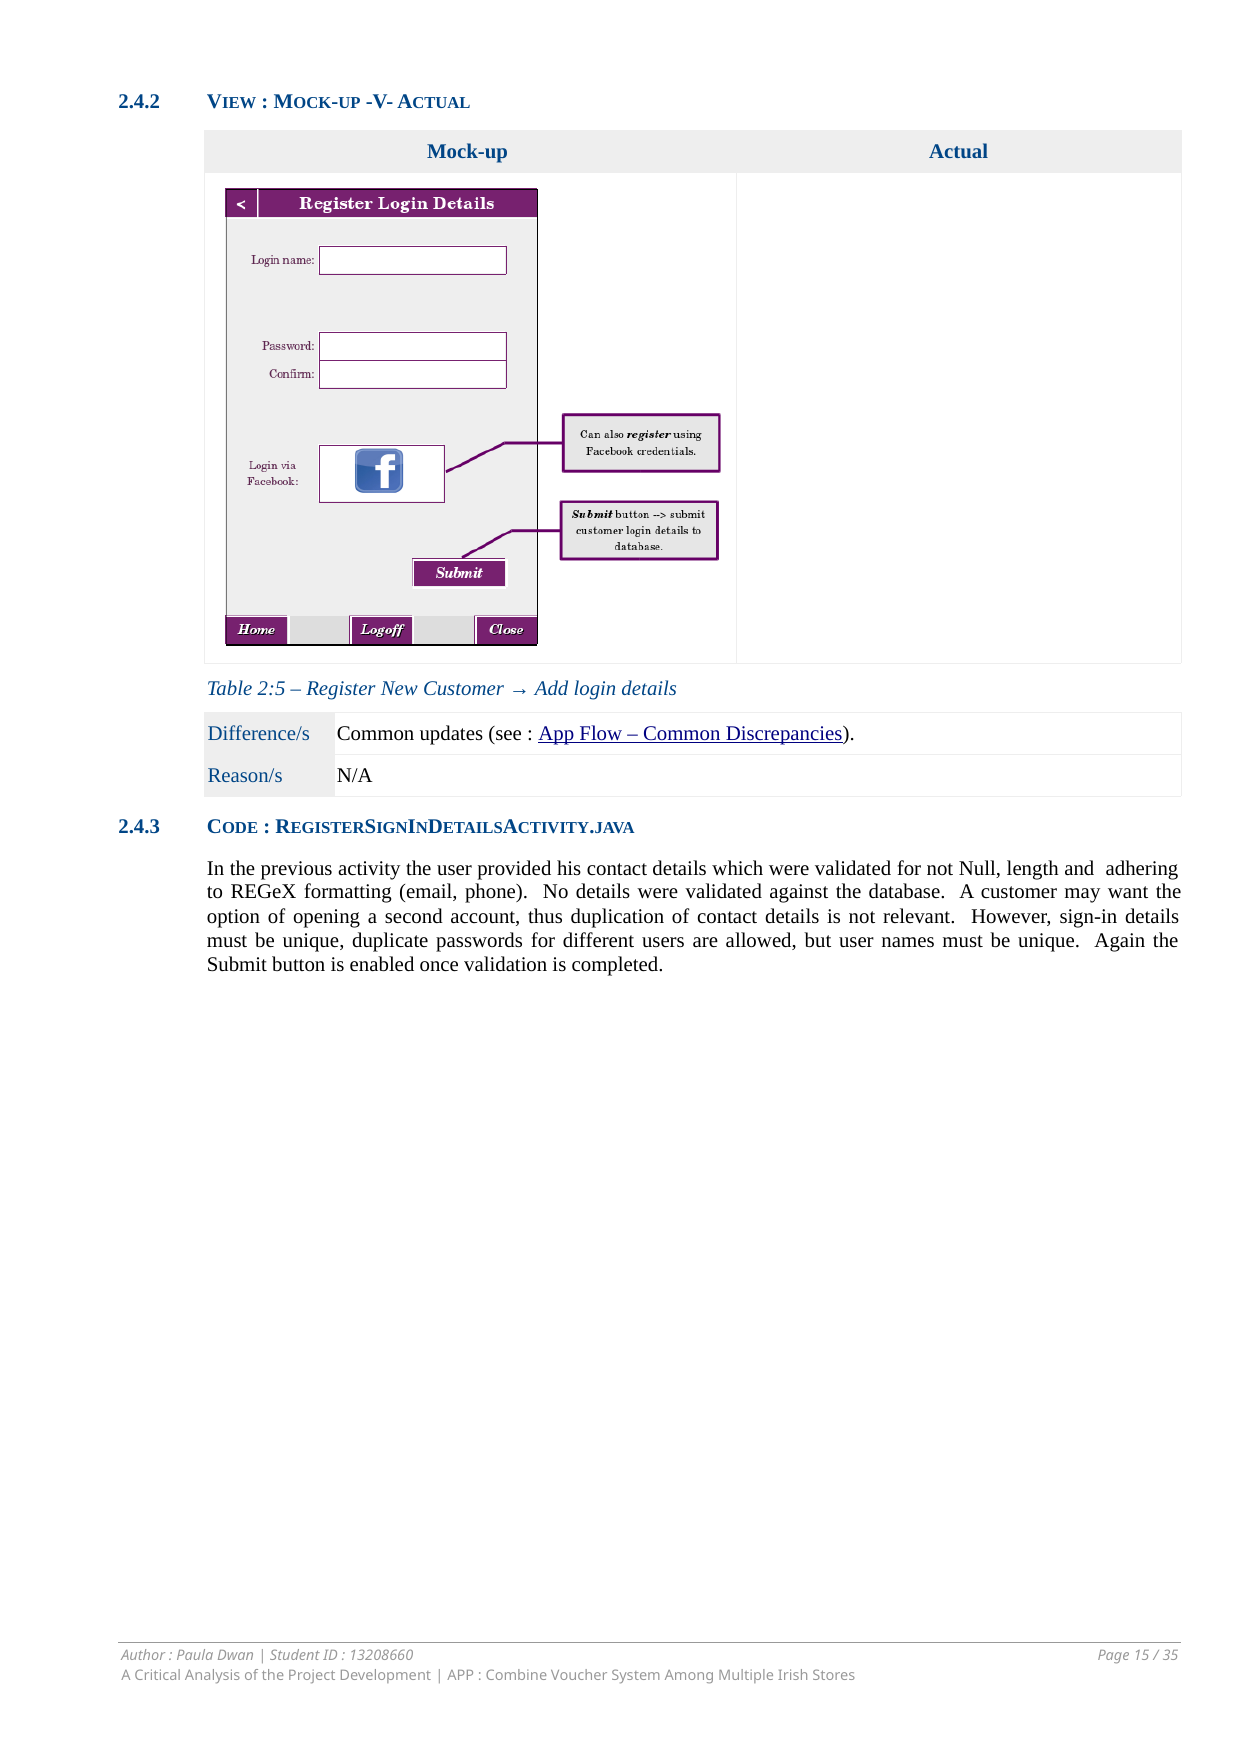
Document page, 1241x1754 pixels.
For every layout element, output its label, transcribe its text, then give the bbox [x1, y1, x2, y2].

table_cell [737, 173, 1181, 663]
picture [218, 187, 721, 649]
subtitle Code : RegisterSignInDetailsActivity.java [118, 814, 1181, 838]
subtitle View : Mock-up -V- Actual [118, 88, 1181, 113]
table_header Difference/s [205, 713, 334, 754]
table_header Actual [737, 131, 1181, 172]
table_header Mock-up [205, 131, 736, 172]
table_header Common updates (see : App Flow – Common Discrepancies). [335, 713, 1181, 754]
text Table 2:5 – Register New Customer → Add login details [207, 676, 1181, 699]
text In the previous activity the user provided his contact details which were validated for not Null, length and adhering to REGeX formatting (email, phone). No details were validated against the database. A customer may want the option of opening a second account, thus duplication of contact details is not relevant. However, sign-in details must be unique, duplicate passwords for different users are allowed, but user names must be unique. Again the Submit button is enabled once validation is completed. [207, 855, 1181, 976]
table_cell [205, 173, 736, 663]
table_cell Reason/s [205, 755, 334, 796]
table_cell N/A [335, 755, 1181, 796]
